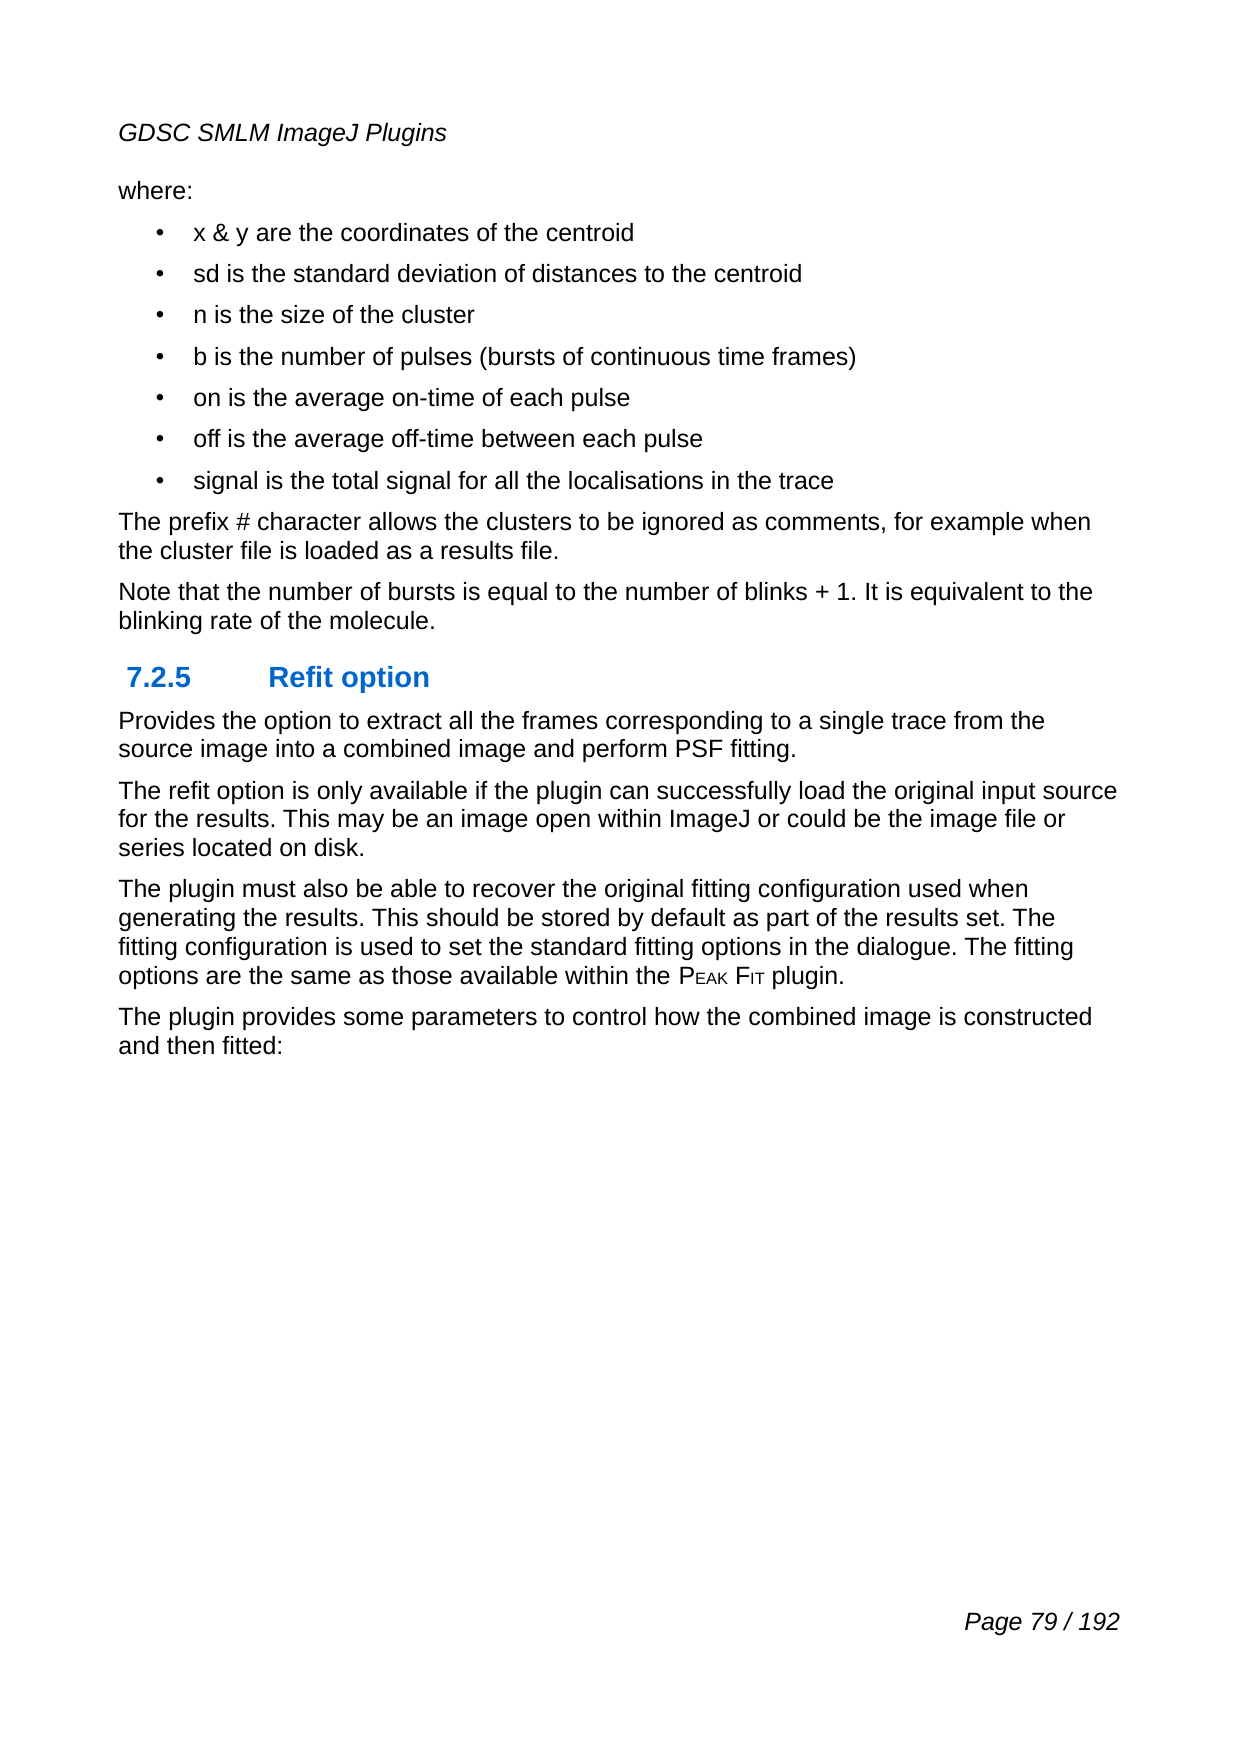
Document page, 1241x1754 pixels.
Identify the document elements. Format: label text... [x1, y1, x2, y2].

list signal is the total signal for all the localisations in the trace [156, 466, 1122, 494]
list x & y are the coordinates of the centroid [156, 218, 1122, 246]
text Note that the number of bursts is equal to the number of blinks + 1. It is equivalent to the blinking rate of the molecule. [118, 577, 1122, 634]
list off is the average off-time between each pulse [156, 424, 1122, 453]
list sd is the standard deviation of distances to the centroid [156, 259, 1122, 288]
list b is the number of pulses (bursts of continuous time frames) [156, 342, 1122, 371]
text The plugin must also be able to recover the original fitting configuration used when generating the results. This should be stored by default as part of the results set. The fitting configuration is used to set the standard fitting options in the dialogue. The fitting options are the same as those available within the Peak Fit plugin. [118, 874, 1122, 989]
list n is the size of the cluster [156, 300, 1122, 329]
subtitle Refit option [118, 659, 1122, 693]
text The refit option is only available if the plugin can successfully load the original input source for the results. This may be an image open within ImageJ or could be the image file or series located on disk. [118, 776, 1122, 862]
text The plugin provides some parameters to control how the combined image is constructed and then fitted: [118, 1002, 1122, 1059]
text where: [118, 176, 1122, 205]
text The prefix # character allows the clusters to be ignored as comments, for example when the cluster file is loaded as a results file. [118, 507, 1122, 564]
list on is the average on-time of each pulse [156, 383, 1122, 412]
text Provides the option to extract all the frames corresponding to a single trace from the source image into a combined image and perform PSF fitting. [118, 706, 1122, 763]
